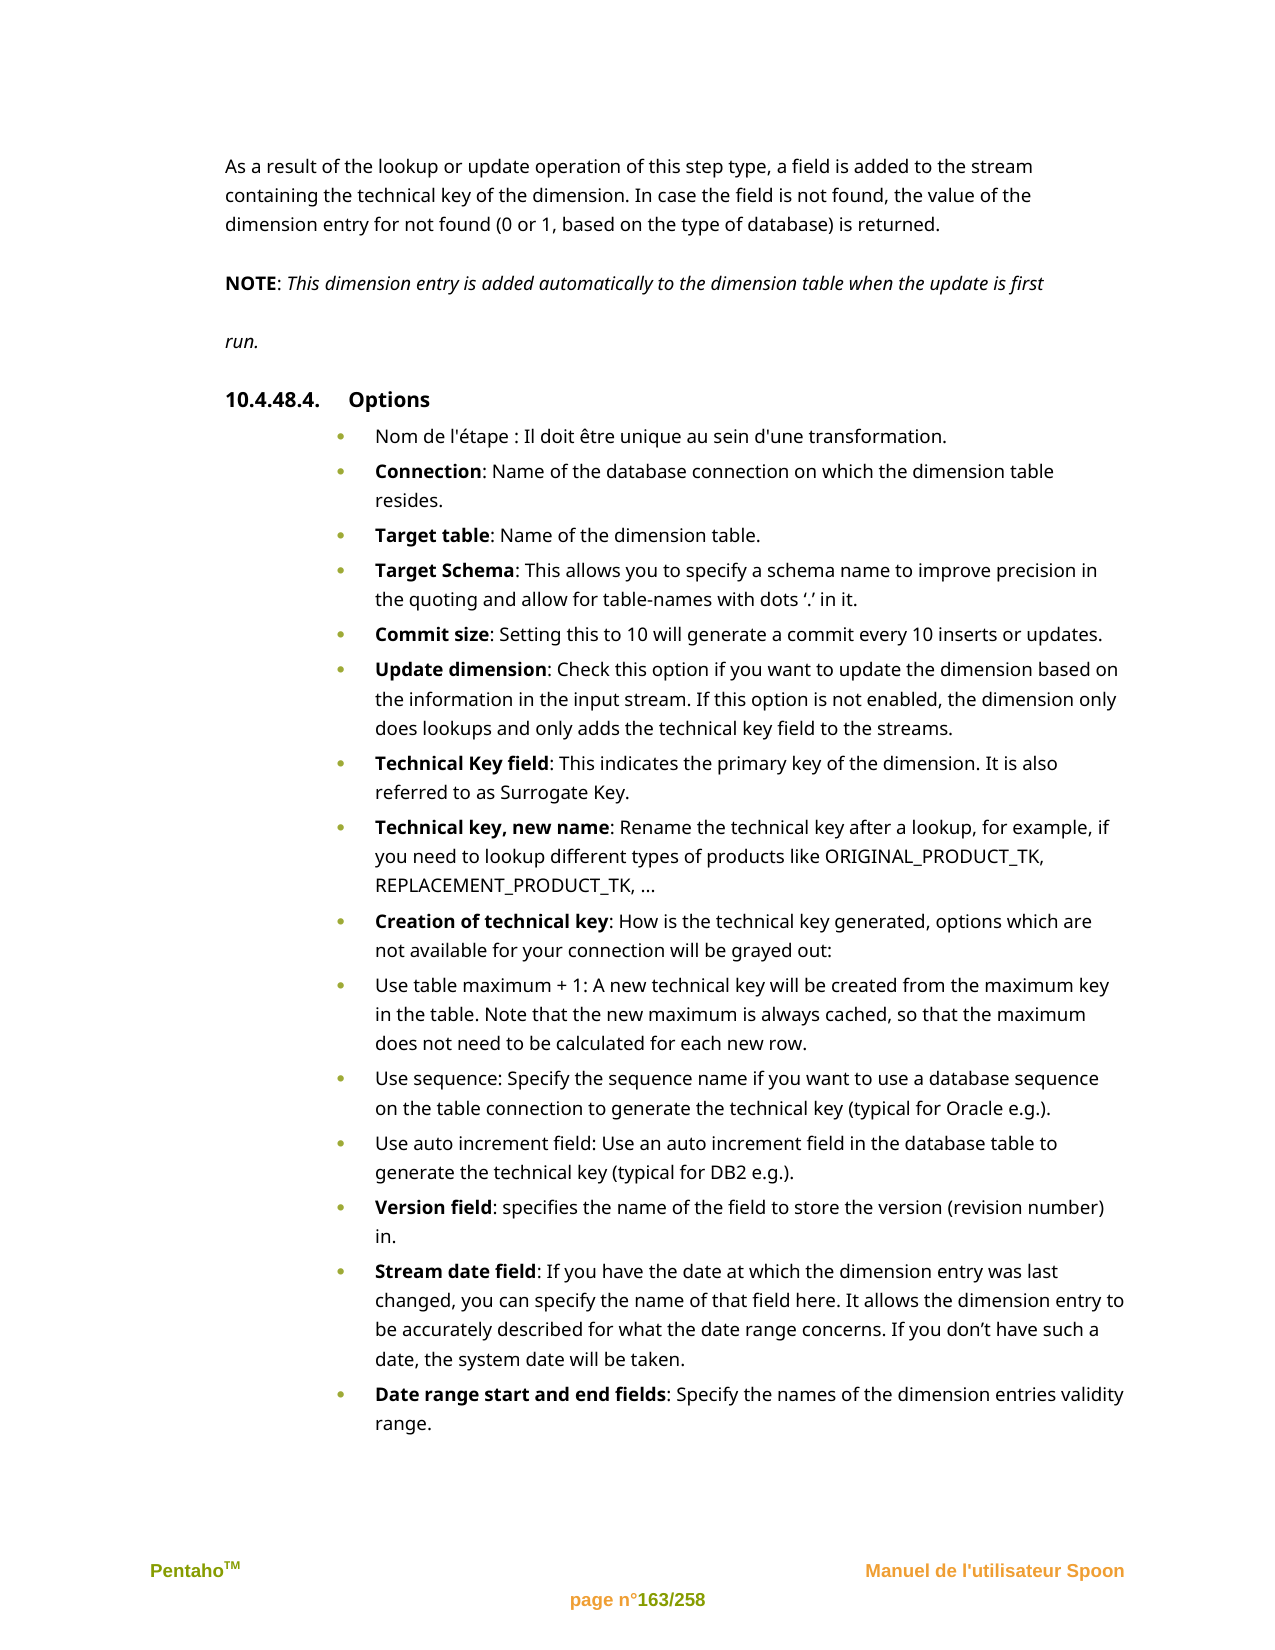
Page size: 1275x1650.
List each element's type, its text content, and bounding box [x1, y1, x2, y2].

list Target Schema: This allows you to specify a schema name to improve precision in the quoting and allow for table-names with dots ‘.’ in it. [337, 554, 1125, 612]
subtitle Options [225, 384, 1125, 413]
text As a result of the lookup or update operation of this step type, a field is added to the stream containing the technical key of the dimension. In case the field is not found, the value of the dimension entry for not found (0 or 1, based on the type of database) is returned. [225, 150, 1125, 237]
list Stream date field: If you have the date at which the dimension entry was last changed, you can specify the name of that field here. It allows the dimension entry to be accurately described for what the date range concerns. If you don’t have such a date, the system date will be taken. [337, 1255, 1125, 1372]
list Connection: Name of the database connection on which the dimension table resides. [337, 455, 1125, 513]
list Creation of technical key: How is the technical key generated, options which are not available for your connection will be grayed out: [337, 905, 1125, 963]
list Technical key, new name: Rename the technical key after a lookup, for example, if you need to lookup different types of products like ORIGINAL_PRODUCT_TK, REPLACEMENT_PRODUCT_TK, ... [337, 811, 1125, 899]
text run. [225, 326, 1125, 355]
list Target table: Name of the dimension table. [337, 519, 1125, 548]
list Date range start and end fields: Specify the names of the dimension entries validity range. [337, 1378, 1125, 1436]
list Commit size: Setting this to 10 will generate a commit every 10 inserts or updates. [337, 618, 1125, 648]
list Update dimension: Check this option if you want to update the dimension based on the information in the input stream. If this option is not enabled, the dimension only does lookups and only adds the technical key field to the streams. [337, 653, 1125, 741]
list Version field: specifies the name of the field to store the version (revision number) in. [337, 1191, 1125, 1249]
list Use table maximum + 1: A new technical key will be created from the maximum key in the table. Note that the new maximum is always cached, so that the maximum does not need to be calculated for each new row. [337, 969, 1125, 1056]
list Use auto increment field: Use an auto increment field in the database table to generate the technical key (typical for DB2 e.g.). [337, 1127, 1125, 1185]
text NOTE: This dimension entry is added automatically to the dimension table when the update is first [225, 267, 1125, 296]
list Technical Key field: This indicates the primary key of the dimension. It is also referred to as Surrogate Key. [337, 747, 1125, 805]
list Use sequence: Specify the sequence name if you want to use a database sequence on the table connection to generate the technical key (typical for Oracle e.g.). [337, 1062, 1125, 1121]
list Nom de l'étape : Il doit être unique au sein d'une transformation. [337, 420, 1125, 449]
